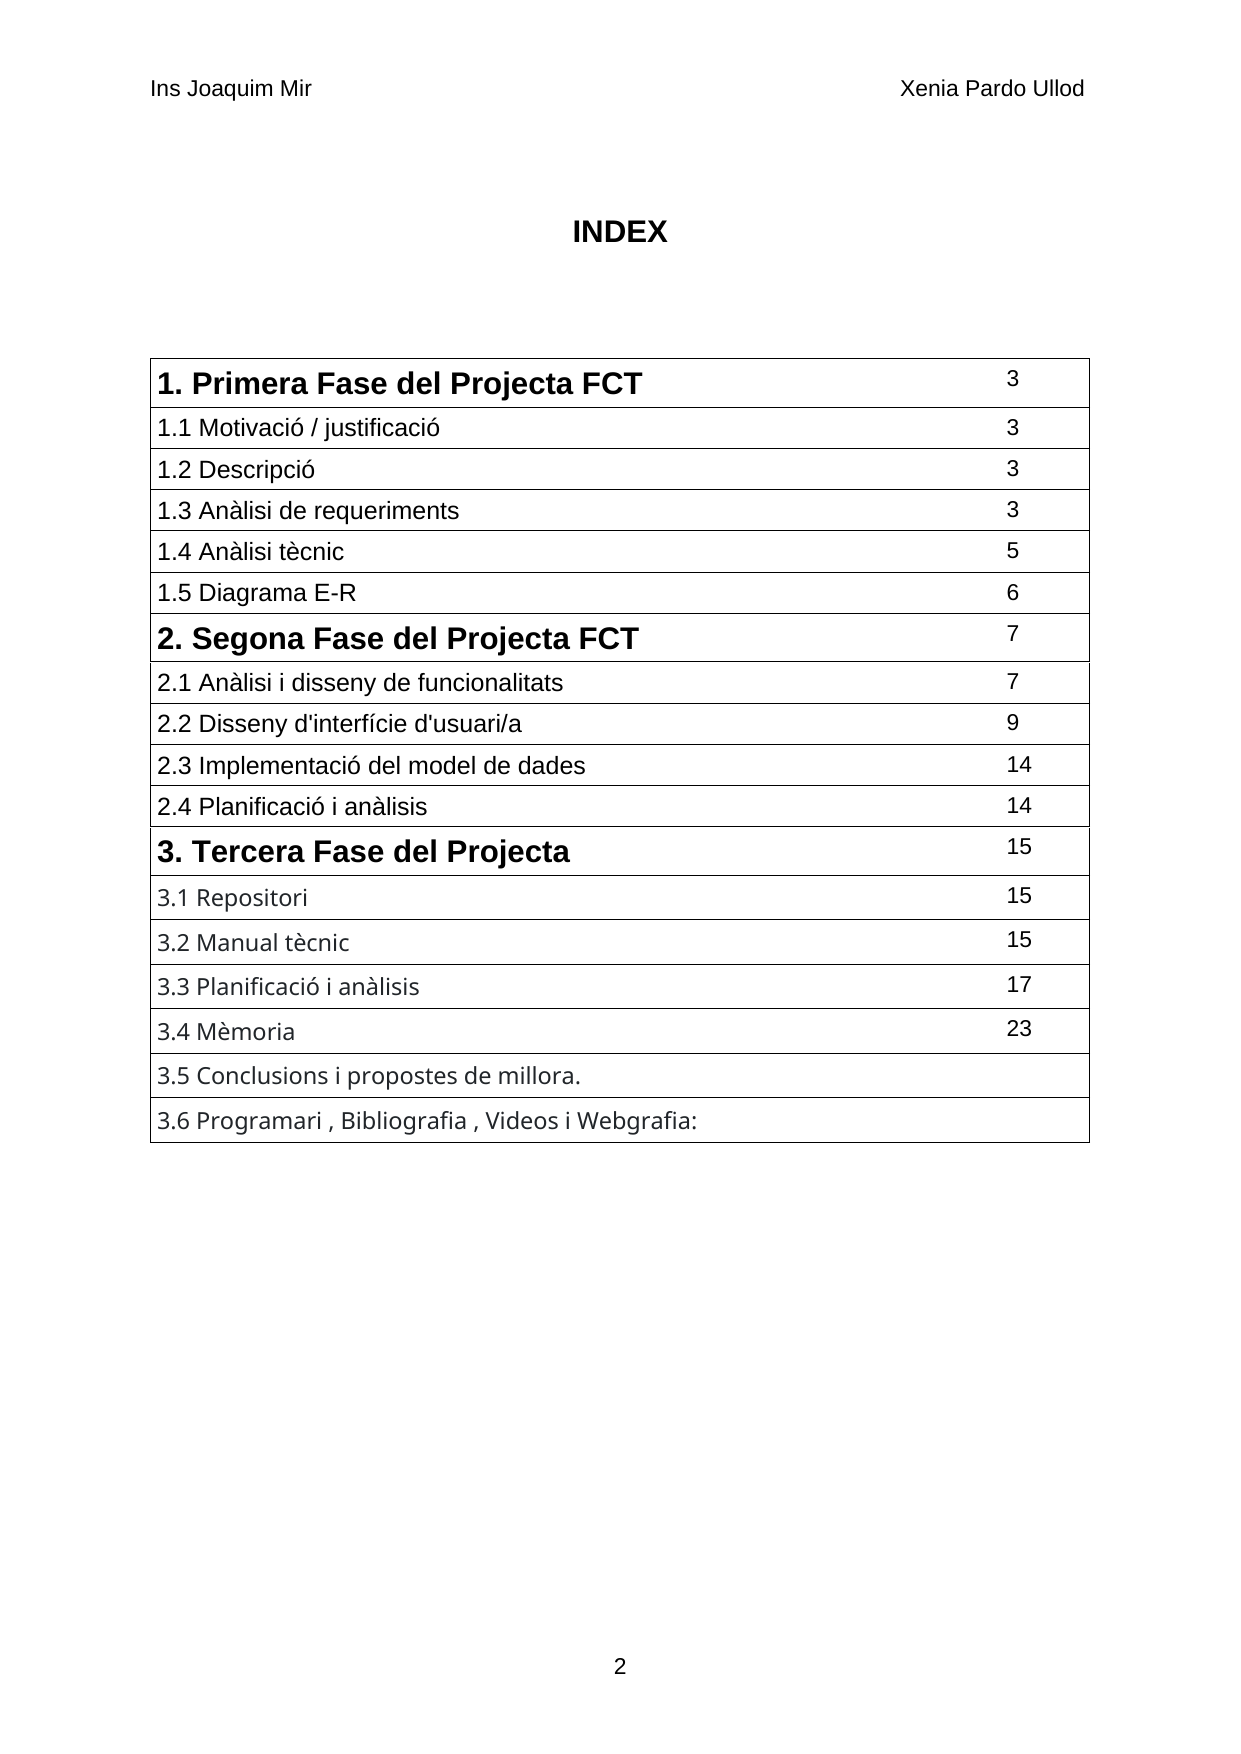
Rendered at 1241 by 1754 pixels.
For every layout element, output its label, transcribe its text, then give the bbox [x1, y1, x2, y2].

table_cell 2. Segona Fase del Projecta FCT [151, 614, 1001, 661]
table_cell 2.3 Implementació del model de dades [151, 745, 1001, 785]
table_cell 14 [1001, 745, 1089, 785]
table_cell 3 [1001, 490, 1089, 530]
table_cell 3. Tercera Fase del Projecta [151, 828, 1001, 875]
table_header 1. Primera Fase del Projecta FCT [151, 359, 1001, 407]
table_cell 5 [1001, 531, 1089, 572]
table_header 3 [1001, 359, 1089, 407]
table_cell 17 [1001, 965, 1089, 1008]
text INDEX [150, 213, 1090, 249]
table_cell 3.5 Conclusions i propostes de millora. [151, 1054, 1001, 1097]
table_cell 3.3 Planificació i anàlisis [151, 965, 1001, 1008]
table_cell 15 [1001, 828, 1089, 875]
table_cell 14 [1001, 786, 1089, 826]
table_cell 3.2 Manual tècnic [151, 920, 1001, 964]
table_cell 6 [1001, 573, 1089, 613]
table_cell 7 [1001, 614, 1089, 661]
table_cell 1.5 Diagrama E-R [151, 573, 1001, 613]
table_cell [1001, 1098, 1089, 1142]
table_cell 3.6 Programari , Bibliografia , Videos i Webgrafia: [151, 1098, 1001, 1142]
table_cell 15 [1001, 920, 1089, 964]
table_cell 2.4 Planificació i anàlisis [151, 786, 1001, 826]
table_cell 9 [1001, 704, 1089, 744]
table_cell 1.2 Descripció [151, 449, 1001, 489]
table_cell 1.1 Motivació / justificació [151, 408, 1001, 448]
table_cell 3.1 Repositori [151, 876, 1001, 919]
table_cell 2.2 Disseny d'interfície d'usuari/a [151, 704, 1001, 744]
table_cell [1001, 1054, 1089, 1097]
table_cell 3 [1001, 408, 1089, 448]
table_cell 1.3 Anàlisi de requeriments [151, 490, 1001, 530]
table_cell 3.4 Mèmoria [151, 1009, 1001, 1053]
table_cell 2.1 Anàlisi i disseny de funcionalitats [151, 663, 1001, 703]
table_cell 23 [1001, 1009, 1089, 1053]
table_cell 7 [1001, 663, 1089, 703]
table_cell 1.4 Anàlisi tècnic [151, 531, 1001, 572]
table_cell 15 [1001, 876, 1089, 919]
table_cell 3 [1001, 449, 1089, 489]
